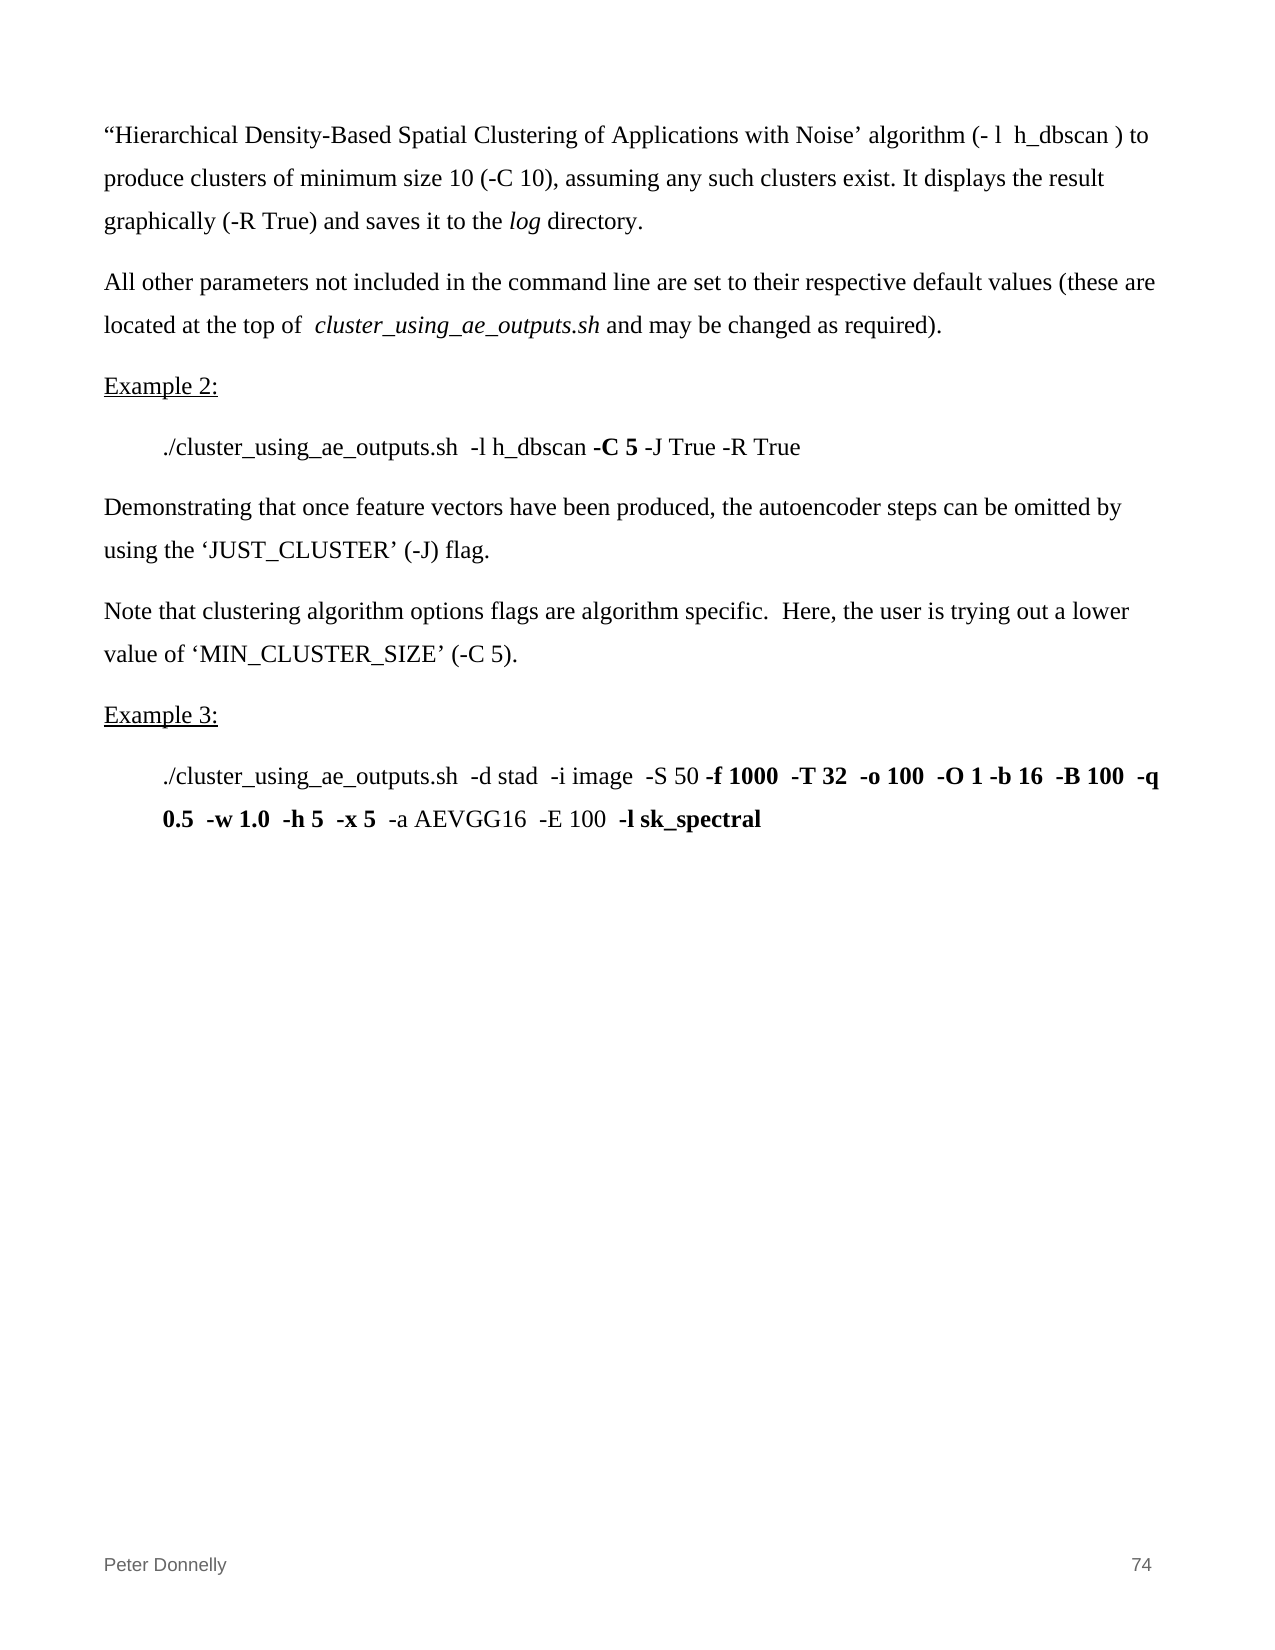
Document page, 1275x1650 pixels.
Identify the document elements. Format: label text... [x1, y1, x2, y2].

text “Hierarchical Density-Based Spatial Clustering of Applications with Noise’ algorithm (- l h_dbscan ) to produce clusters of minimum size 10 (-C 10), assuming any such clusters exist. It displays the result graphically (-R True) and saves it to the log directory. [103, 120, 1181, 235]
text Example 3: [103, 700, 1181, 729]
text ./cluster_using_ae_outputs.sh -d stad -i image -S 50 -f 1000 -T 32 -o 100 -O 1 -b 16 -B 100 -q 0.5 -w 1.0 -h 5 -x 5 -a AEVGG16 -E 100 -l sk_spectral [162, 761, 1181, 833]
text ./cluster_using_ae_outputs.sh -l h_dbscan -C 5 -J True -R True [162, 432, 1181, 460]
text Note that clustering algorithm options flags are algorithm specific. Here, the user is trying out a lower value of ‘MIN_CLUSTER_SIZE’ (-C 5). [103, 596, 1181, 668]
text Example 2: [103, 371, 1181, 399]
text All other parameters not included in the command line are set to their respective default values (these are located at the top of cluster_using_ae_outputs.sh and may be changed as required). [103, 267, 1181, 339]
text Demonstrating that once feature vectors have been produced, the autoencoder steps can be omitted by using the ‘JUST_CLUSTER’ (-J) flag. [103, 492, 1181, 564]
